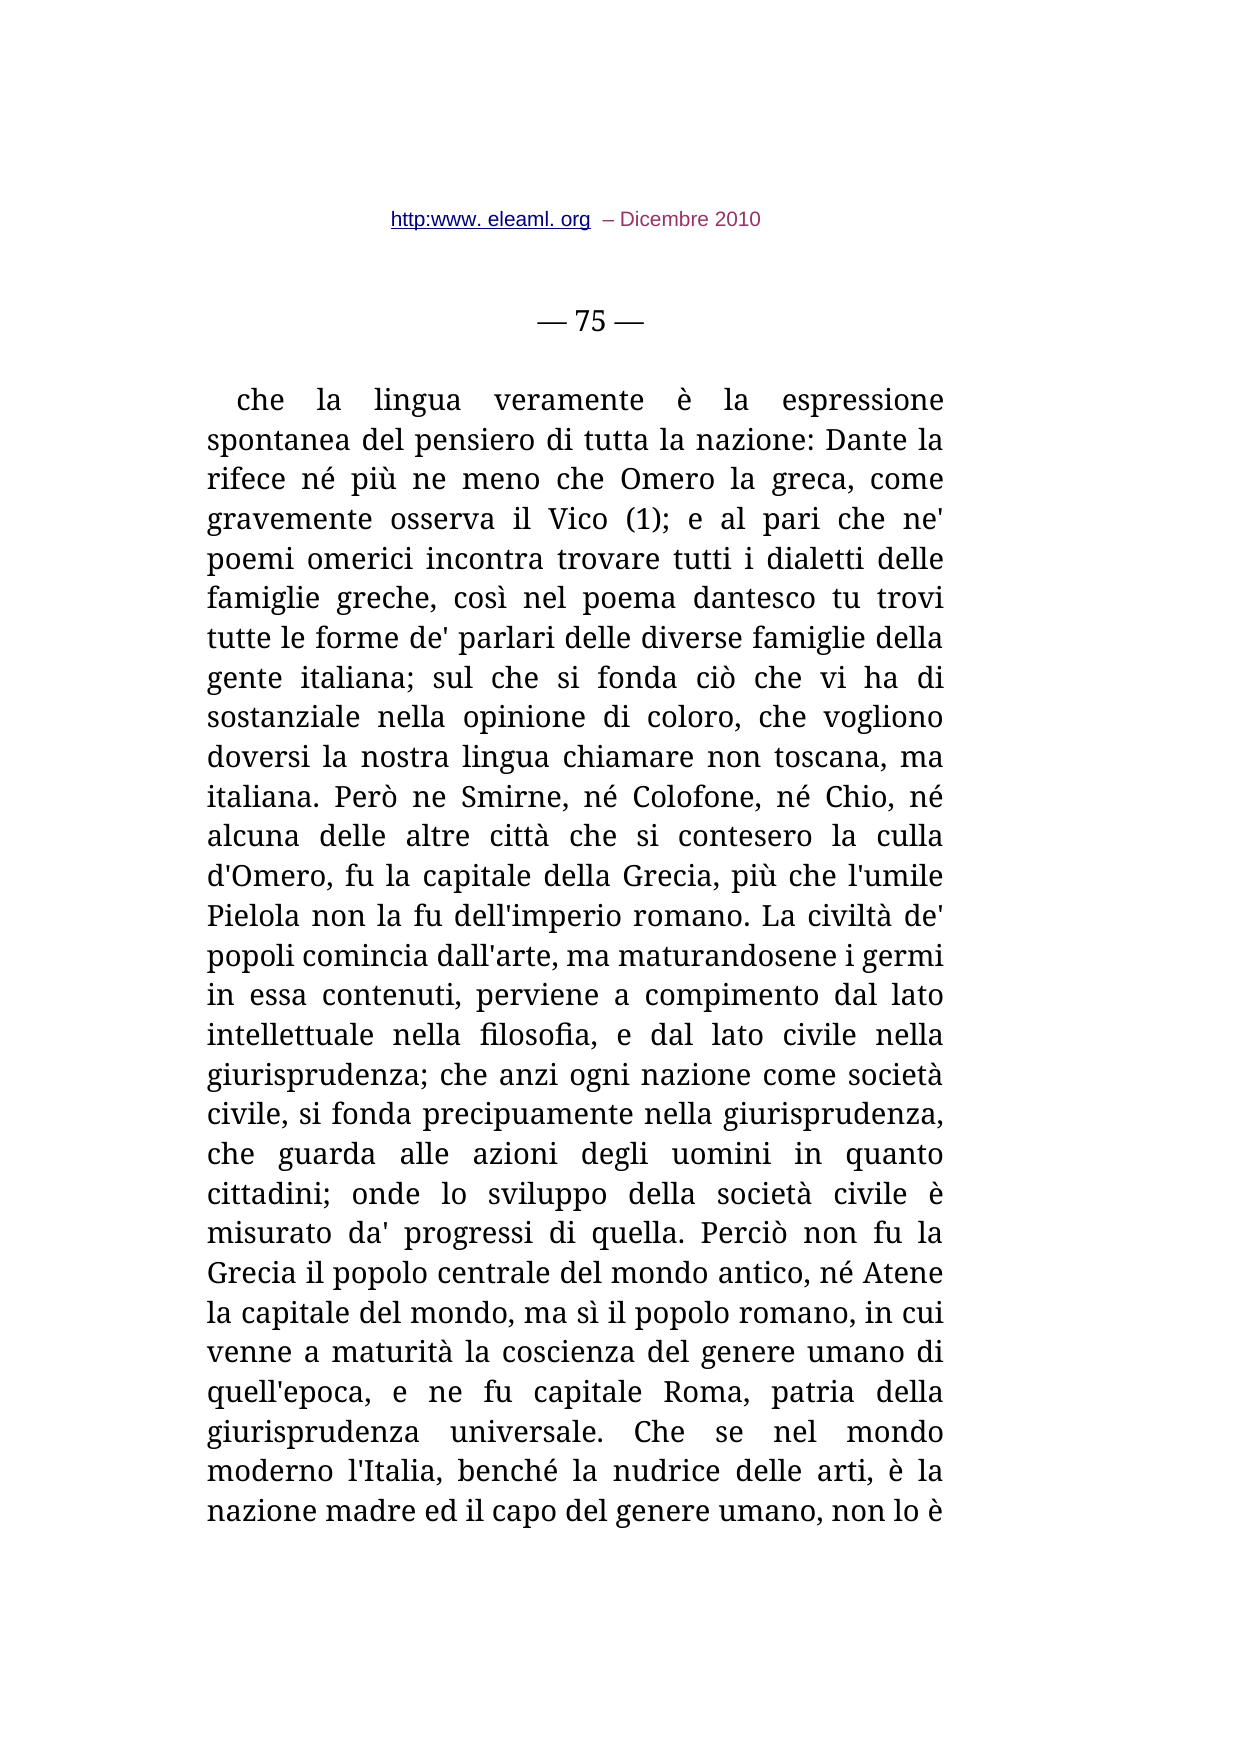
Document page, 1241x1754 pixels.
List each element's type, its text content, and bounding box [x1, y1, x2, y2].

text che la lingua veramente è la espressione spontanea del pensiero di tutta la nazione: Dante la rifece né più ne meno che Omero la greca, come gravemente osserva il Vico (1); e al pari che ne' poemi omerici incontra trovare tutti i dialetti delle famiglie greche, così nel poema dantesco tu trovi tutte le forme de' parlari delle diverse famiglie della gente italiana; sul che si fonda ciò che vi ha di sostanziale nella opinione di coloro, che vogliono doversi la nostra lingua chiamare non toscana, ma italiana. Però ne Smirne, né Colofone, né Chio, né alcuna delle altre città che si contesero la culla d'Omero, fu la capitale della Grecia, più che l'umile Pielola non la fu dell'imperio romano. La civiltà de' popoli comincia dall'arte, ma maturandosene i germi in essa contenuti, perviene a compimento dal lato intellettuale nella filosofia, e dal lato civile nella giurisprudenza; che anzi ogni nazione come società civile, si fonda precipuamente nella giurisprudenza, che guarda alle azioni degli uomini in quanto cittadini; onde lo sviluppo della società civile è misurato da' progressi di quella. Perciò non fu la Grecia il popolo centrale del mondo antico, né Atene la capitale del mondo, ma sì il popolo romano, in cui venne a maturità la coscienza del genere umano di quell'epoca, e ne fu capitale Roma, patria della giurisprudenza universale. Che se nel mondo moderno l'Italia, benché la nudrice delle arti, è la nazione madre ed il capo del genere umano, non lo è [207, 379, 945, 1530]
text — 75 — [207, 300, 945, 339]
